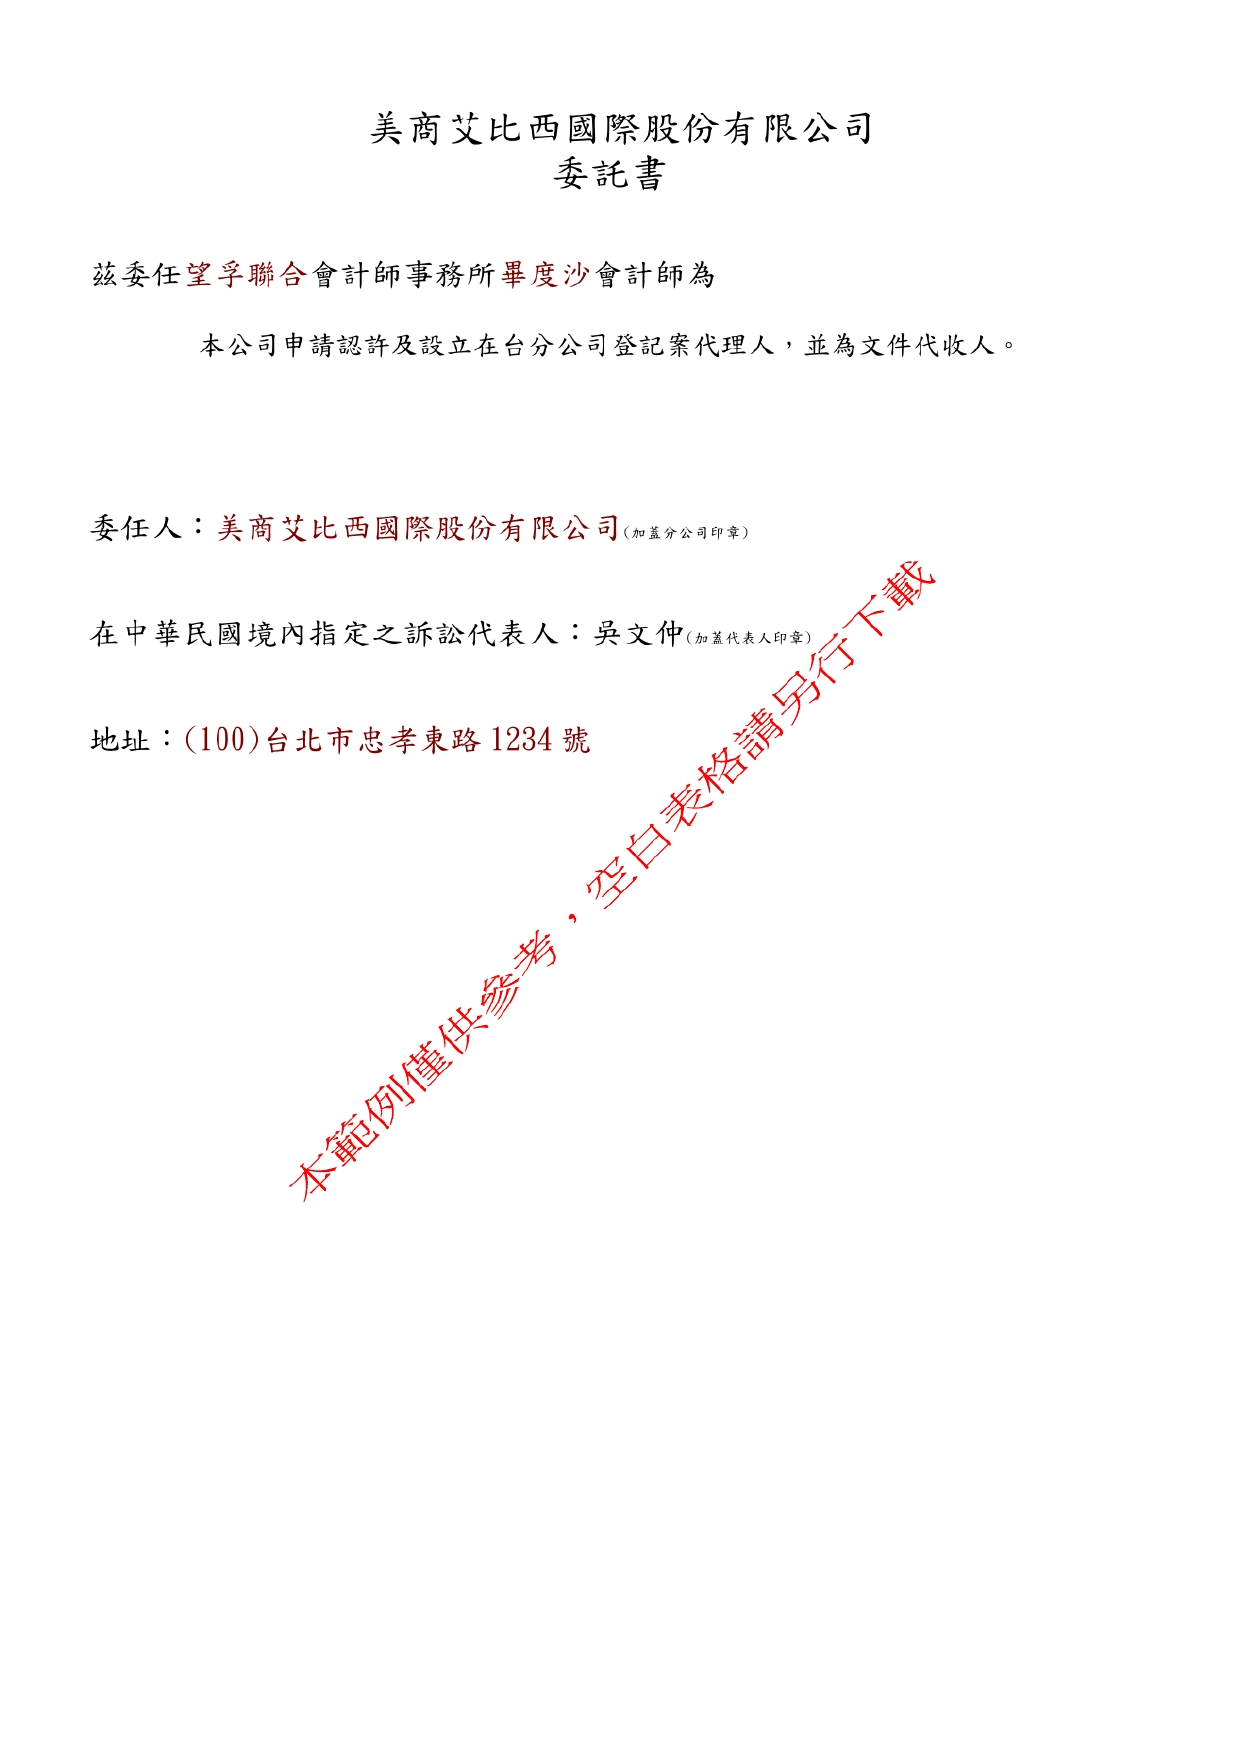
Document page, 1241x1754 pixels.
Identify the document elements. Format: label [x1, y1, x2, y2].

picture [35, 38, 1205, 1691]
